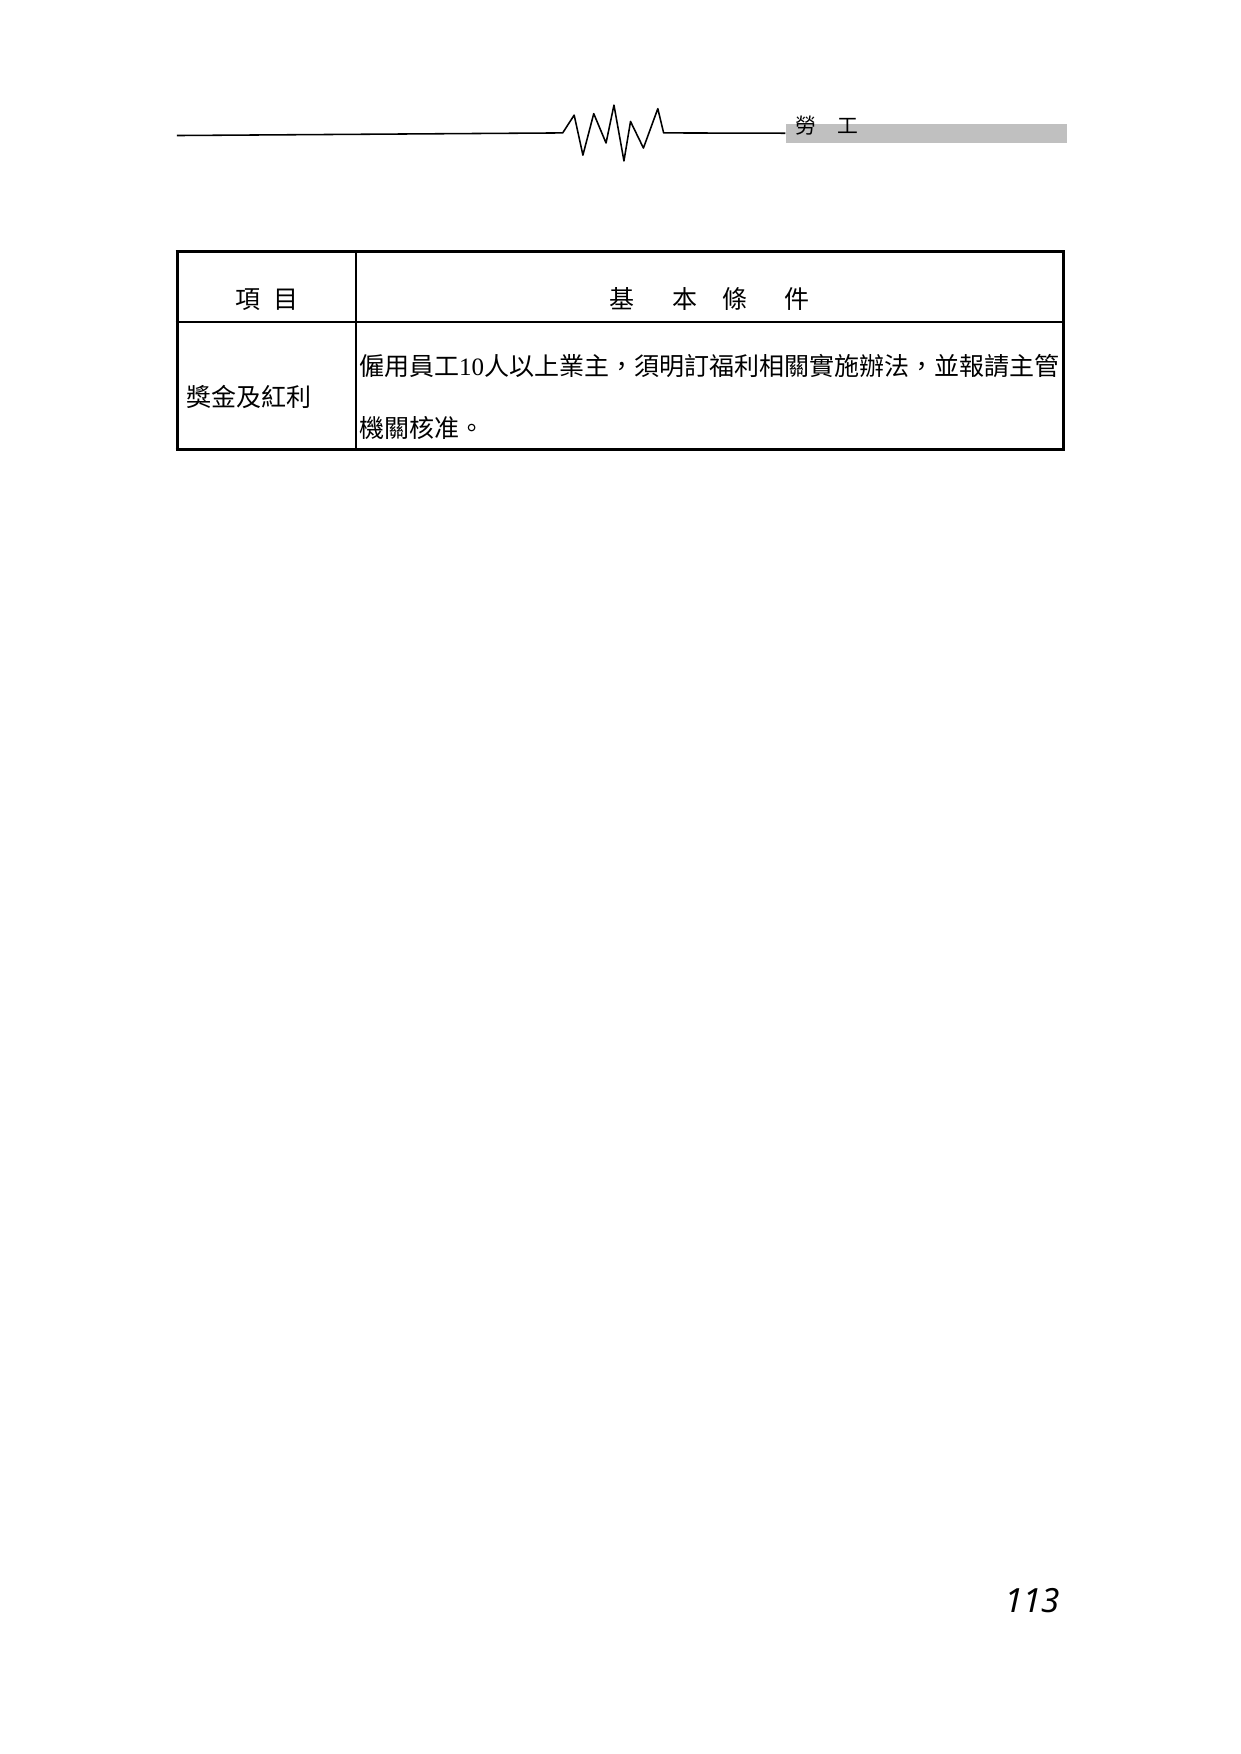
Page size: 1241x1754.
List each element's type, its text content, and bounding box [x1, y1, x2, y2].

table_header 項 目 [179, 253, 355, 321]
table_cell 獎金及紅利 [179, 323, 355, 448]
table_header 基 本 條 件 [357, 253, 1062, 321]
table_cell 僱用員工10人以上業主，須明訂福利相關實施辦法，並報請主管機關核准。 [357, 323, 1062, 448]
